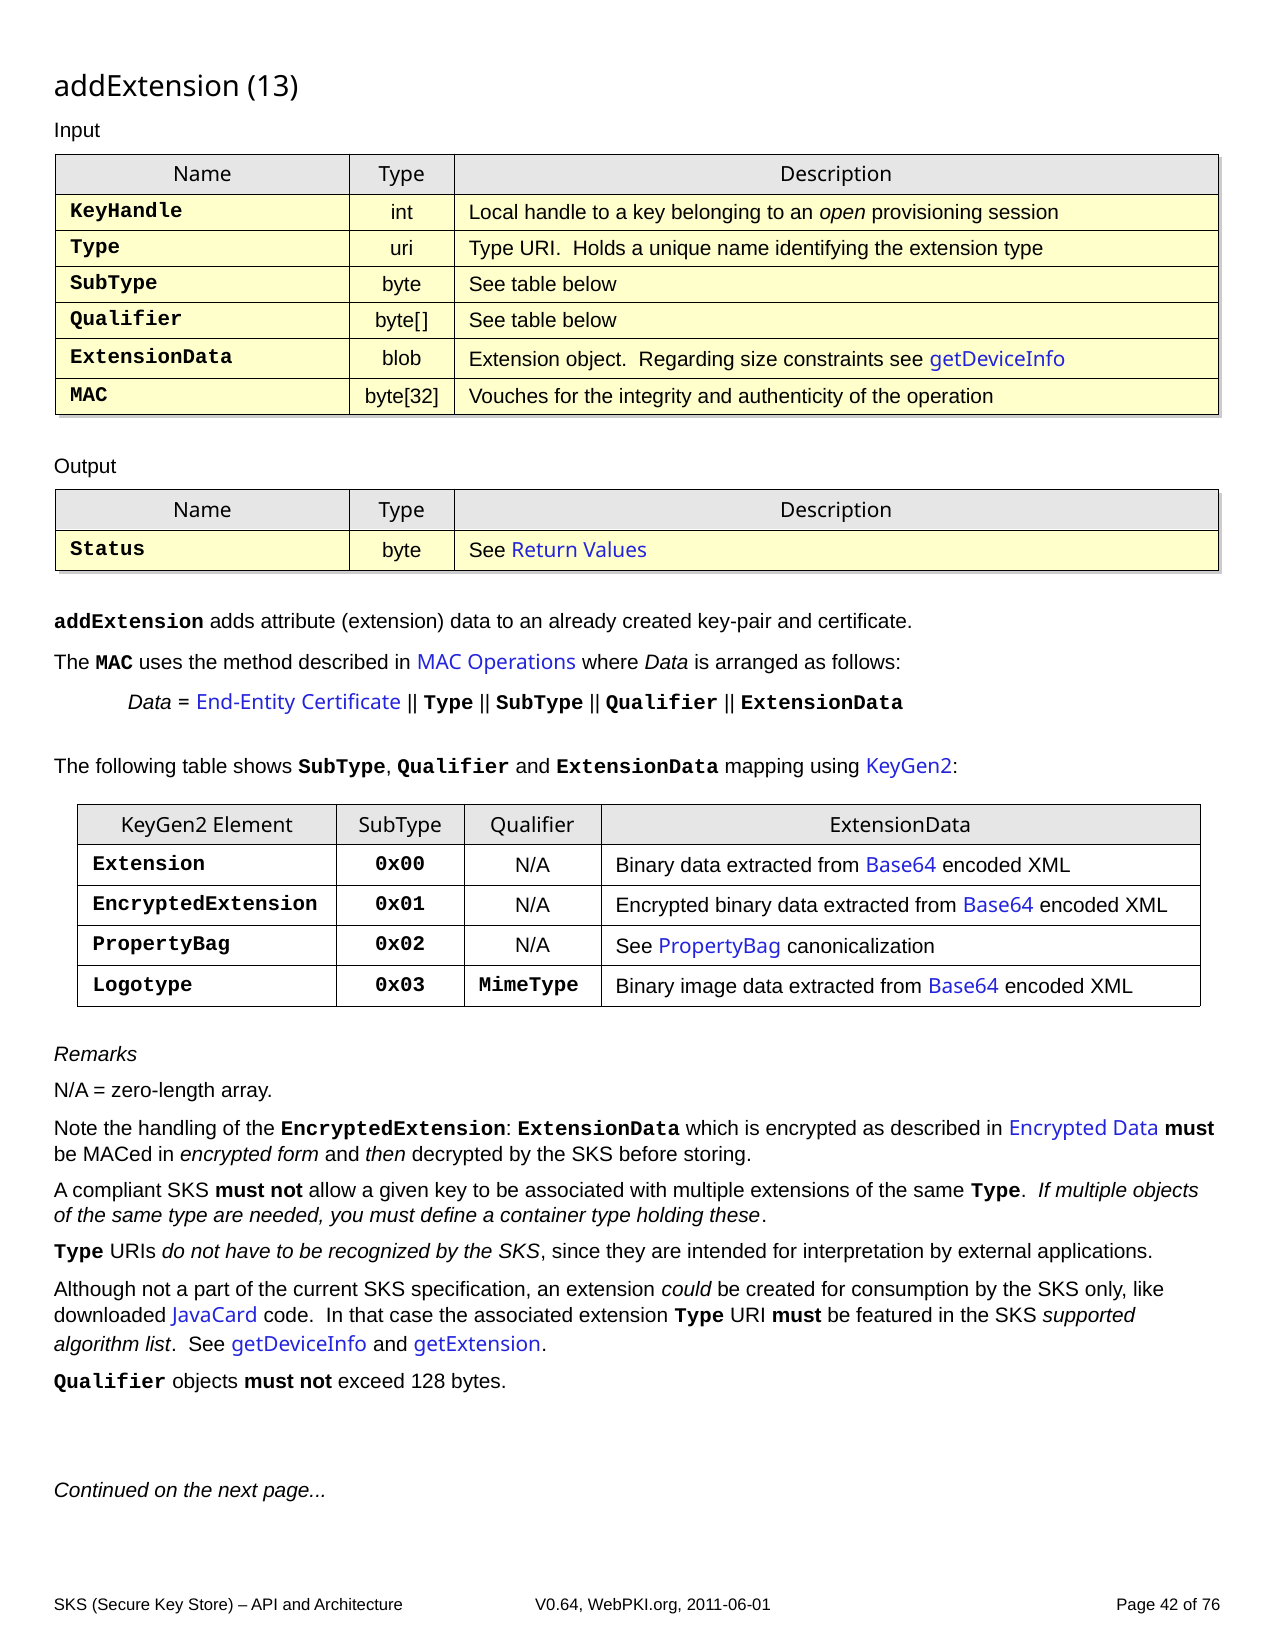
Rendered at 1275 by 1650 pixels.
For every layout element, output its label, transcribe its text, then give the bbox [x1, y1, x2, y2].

table_cell SubType [56, 267, 349, 302]
table_cell Encrypted binary data extracted from Base64 encoded XML [602, 886, 1200, 925]
text Data = End-Entity Certificate || Type || SubType || Qualifier || ExtensionData [54, 687, 1221, 716]
table_cell ExtensionData [56, 339, 349, 378]
text Continued on the next page... [54, 1478, 1221, 1502]
table_cell Type URI. Holds a unique name identifying the extension type [455, 231, 1218, 266]
table_cell Logotype [78, 966, 336, 1006]
table_header Name [56, 155, 349, 194]
text Output [54, 453, 1221, 477]
table_cell N/A [465, 845, 601, 884]
table_cell MAC [56, 379, 349, 414]
table_cell byte⁮[32] [350, 379, 454, 414]
table_header Description [455, 490, 1218, 529]
text N/A = zero-length array. [54, 1077, 1221, 1101]
table_cell byte [350, 267, 454, 302]
table_cell Extension [78, 845, 336, 884]
table_cell Vouches for the integrity and authenticity of the operation [455, 379, 1218, 414]
text The MAC uses the method described in MAC Operations where Data is arranged as follows: [54, 647, 1221, 676]
table_cell uri [350, 231, 454, 266]
table_cell byte⁮[ ] [350, 303, 454, 338]
text addExtension adds attribute (extension) data to an already created key-pair and certificate. [54, 609, 1221, 635]
table_cell 0x01 [337, 886, 464, 925]
table_cell PropertyBag [78, 926, 336, 965]
table_cell EncryptedExtension [78, 886, 336, 925]
table_cell 0x00 [337, 845, 464, 884]
table_header Qualifier [465, 805, 601, 844]
table_cell 0x02 [337, 926, 464, 965]
table_cell Local handle to a key belonging to an open provisioning session [455, 195, 1218, 230]
table_cell Binary data extracted from Base64 encoded XML [602, 845, 1200, 884]
text Although not a part of the current SKS specification, an extension could be created for consumption by the SKS only, like downloaded JavaCard code. In that case the associated extension Type URI must be featured in the SKS supported algorithm list. See getDeviceInfo and getExtension. [54, 1277, 1221, 1357]
table_cell Status [56, 531, 349, 570]
text Qualifier objects must not exceed 128 bytes. [54, 1369, 1221, 1395]
table_header Description [455, 155, 1218, 194]
table_header Type [350, 155, 454, 194]
text The following table shows SubType, Qualifier and ExtensionData mapping using KeyGen2: [54, 728, 1221, 804]
text A compliant SKS must not allow a given key to be associated with multiple extensions of the same Type. If multiple objects of the same type are needed, you must define a container type holding these. [54, 1177, 1221, 1227]
table_cell 0x03 [337, 966, 464, 1006]
table_cell See PropertyBag canonicalization [602, 926, 1200, 965]
text Input [54, 118, 1221, 142]
table_cell See Return Values [455, 531, 1218, 570]
table_header Name [56, 490, 349, 529]
table_cell KeyHandle [56, 195, 349, 230]
table_cell Binary image data extracted from Base64 encoded XML [602, 966, 1200, 1006]
table_cell int [350, 195, 454, 230]
table_cell MimeType [465, 966, 601, 1006]
text Remarks [54, 1042, 1221, 1066]
table_cell byte [350, 531, 454, 570]
subtitle addExtension (13) [54, 66, 1221, 105]
table_cell blob [350, 339, 454, 378]
table_cell N/A [465, 926, 601, 965]
text Note the handling of the EncryptedExtension: ExtensionData which is encrypted as described in Encrypted Data must be MACed in encrypted form and then decrypted by the SKS before storing. [54, 1113, 1221, 1166]
text Type URIs do not have to be recognized by the SKS, since they are intended for interpretation by external applications. [54, 1239, 1221, 1265]
table_cell Type [56, 231, 349, 266]
table_cell Extension object. Regarding size constraints see getDeviceInfo [455, 339, 1218, 378]
table_header SubType [337, 805, 464, 844]
table_header KeyGen2 Element [78, 805, 336, 844]
table_cell N/A [465, 886, 601, 925]
table_header Type [350, 490, 454, 529]
table_header ExtensionData [602, 805, 1200, 844]
table_cell See table below [455, 303, 1218, 338]
table_cell Qualifier [56, 303, 349, 338]
table_cell See table below [455, 267, 1218, 302]
